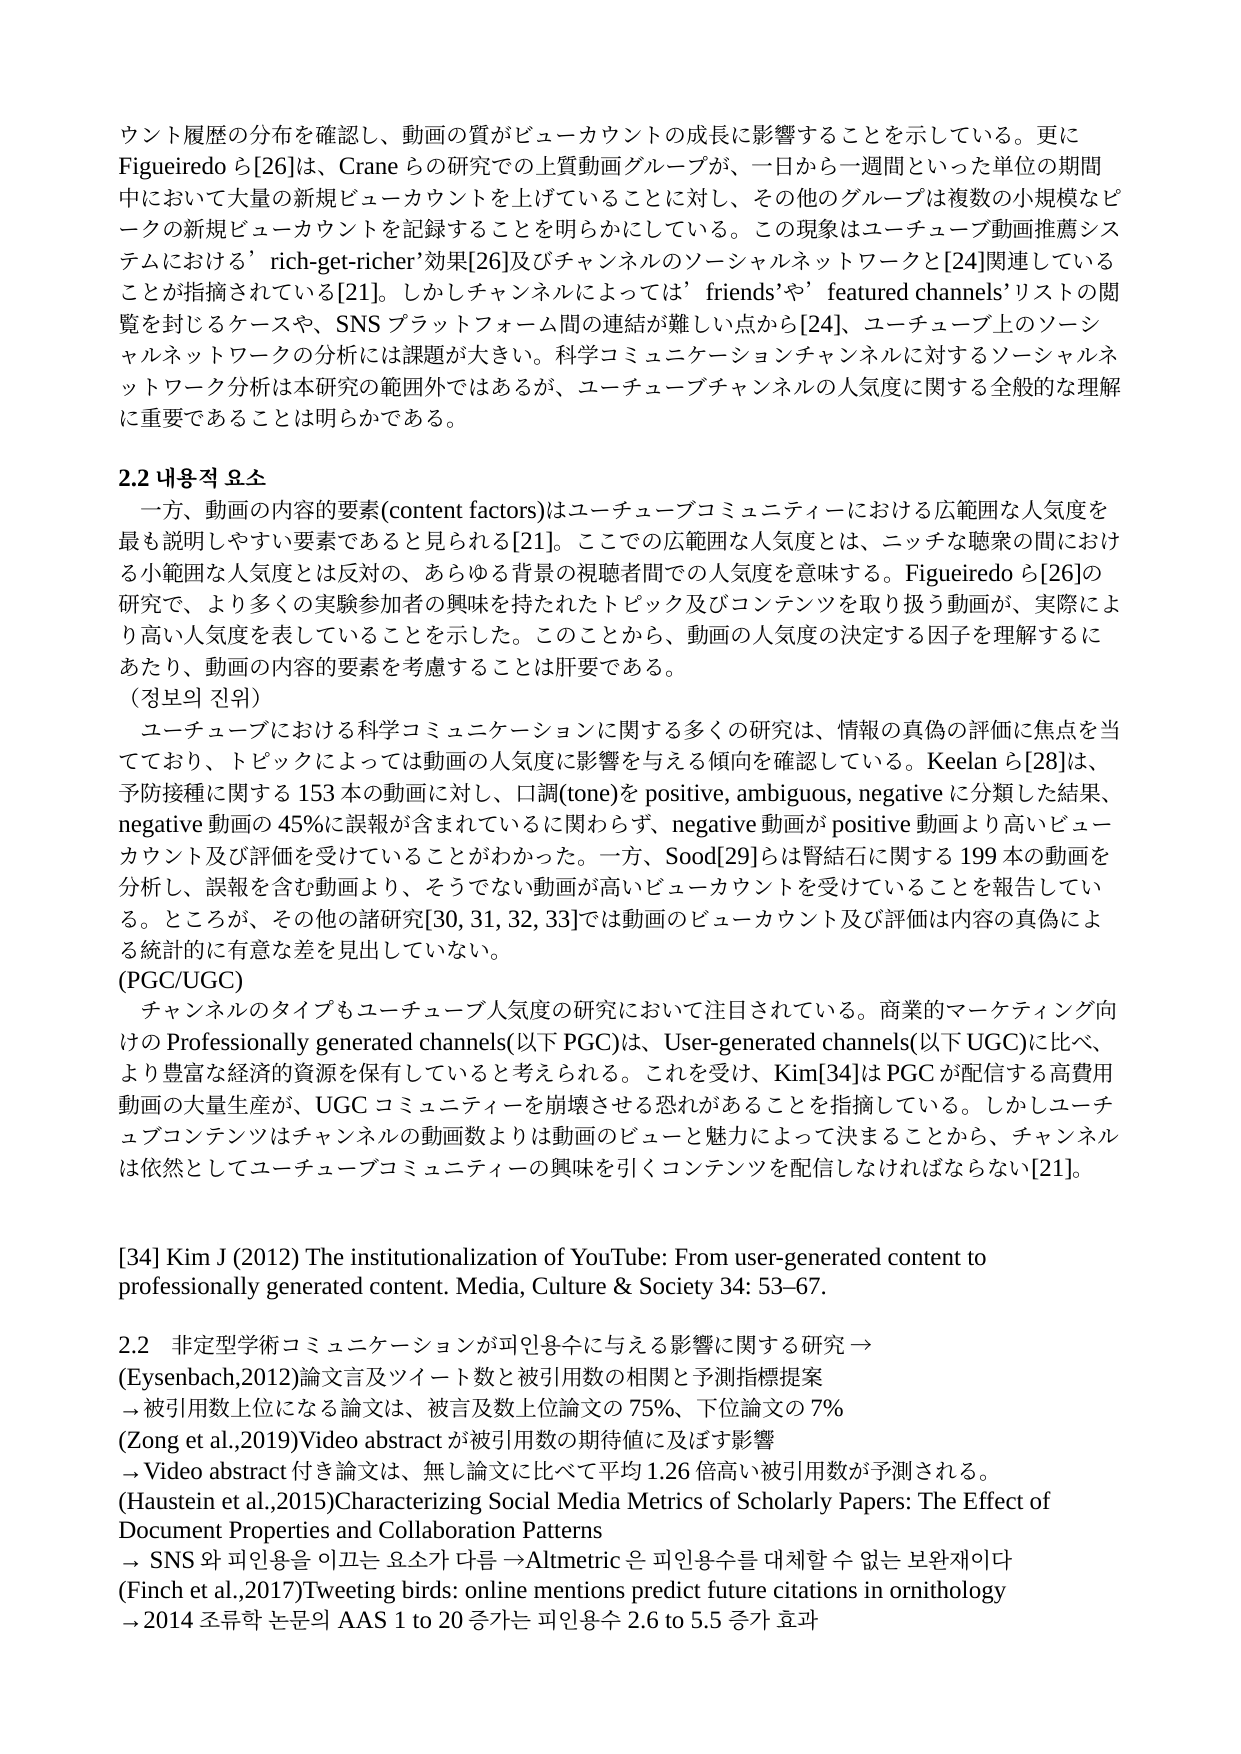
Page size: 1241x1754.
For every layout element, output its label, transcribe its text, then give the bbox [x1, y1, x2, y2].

text (PGC/UGC) [118, 965, 1122, 993]
text (Eysenbach,2012)論文言及ツイート数と被引用数の相関と予測指標提案 [118, 1360, 1122, 1392]
text →2014 조류학 논문의 AAS 1 to 20증가는 피인용수 2.6 to 5.5 증가 효과 [118, 1604, 1122, 1635]
text (Haustein et al.,2015)Characterizing Social Media Metrics of Scholarly Papers: The Effect of Document Properties and Collaboration Patterns [118, 1486, 1122, 1543]
text [34] Kim J (2012) The institutionalization of YouTube: From user-generated content to professionally generated content. Media, Culture & Society 34: 53–67. [118, 1242, 1122, 1300]
text 2.2 非定型学術コミュニケーションが피인용수に与える影響に関する研究 → [118, 1329, 1122, 1360]
text → SNS와 피인용을 이끄는 요소가 다름 →Altmetric은 피인용수를 대체할 수 없는 보완재이다 [118, 1543, 1122, 1575]
text (Zong et al.,2019)Video abstractが被引用数の期待値に及ぼす影響 [118, 1423, 1122, 1454]
text ユーチューブにおける科学コミュニケーションに関する多くの研究は、情報の真偽の評価に焦点を当てており、トピックによっては動画の人気度に影響を与える傾向を確認している。Keelanら[28]は、予防接種に関する153本の動画に対し、口調(tone)をpositive, ambiguous, negativeに分類した結果、negative動画の45%に誤報が含まれているに関わらず、negative動画がpositive動画より高いビューカウント及び評価を受けていることがわかった。一方、Sood[29]らは腎結石に関する199本の動画を分析し、誤報を含む動画より、そうでない動画が高いビューカウントを受けていることを報告している。ところが、その他の諸研究[30, 31, 32, 33]では動画のビューカウント及び評価は内容の真偽による統計的に有意な差を見出していない。 [118, 713, 1122, 965]
text 一方、動画の内容的要素(content factors)はユーチューブコミュニティーにおける広範囲な人気度を最も説明しやすい要素であると見られる[21]。ここでの広範囲な人気度とは、ニッチな聴衆の間における小範囲な人気度とは反対の、あらゆる背景の視聴者間での人気度を意味する。Figueiredoら[26]の研究で、より多くの実験参加者の興味を持たれたトピック及びコンテンツを取り扱う動画が、実際により高い人気度を表していることを示した。このことから、動画の人気度の決定する因子を理解するにあたり、動画の内容的要素を考慮することは肝要である。 [118, 493, 1122, 682]
text 2.2 내용적 요소 [118, 461, 1122, 493]
text →Video abstract付き論文は、無し論文に比べて平均1.26倍高い被引用数が予測される。 [118, 1454, 1122, 1486]
text (Finch et al.,2017)Tweeting birds: online mentions predict future citations in ornithology [118, 1575, 1122, 1604]
text （정보의 진위） [118, 682, 1122, 713]
text ウント履歴の分布を確認し、動画の質がビューカウントの成長に影響することを示している。更にFigueiredoら[26]は、Craneらの研究での上質動画グループが、一日から一週間といった単位の期間中において大量の新規ビューカウントを上げていることに対し、その他のグループは複数の小規模なピークの新規ビューカウントを記録することを明らかにしている。この現象はユーチューブ動画推薦システムにおける’rich-get-richer’効果[26]及びチャンネルのソーシャルネットワークと[24]関連していることが指摘されている[21]。しかしチャンネルによっては’friends’や’featured channels’リストの閲覧を封じるケースや、SNSプラットフォーム間の連結が難しい点から[24]、ユーチューブ上のソーシャルネットワークの分析には課題が大きい。科学コミュニケーションチャンネルに対するソーシャルネットワーク分析は本研究の範囲外ではあるが、ユーチューブチャンネルの人気度に関する全般的な理解に重要であることは明らかである。 [118, 118, 1122, 433]
text チャンネルのタイプもユーチューブ人気度の研究において注目されている。商業的マーケティング向けのProfessionally generated channels(以下PGC)は、User-generated channels(以下UGC)に比べ、より豊富な経済的資源を保有していると考えられる。これを受け、Kim[34]はPGCが配信する高費用動画の大量生産が、UGCコミュニティーを崩壊させる恐れがあることを指摘している。しかしユーチュブコンテンツはチャンネルの動画数よりは動画のビューと魅力によって決まることから、チャンネルは依然としてユーチューブコミュニティーの興味を引くコンテンツを配信しなければならない[21]。 [118, 993, 1122, 1182]
text →被引用数上位になる論文は、被言及数上位論文の75%、下位論文の7% [118, 1392, 1122, 1423]
